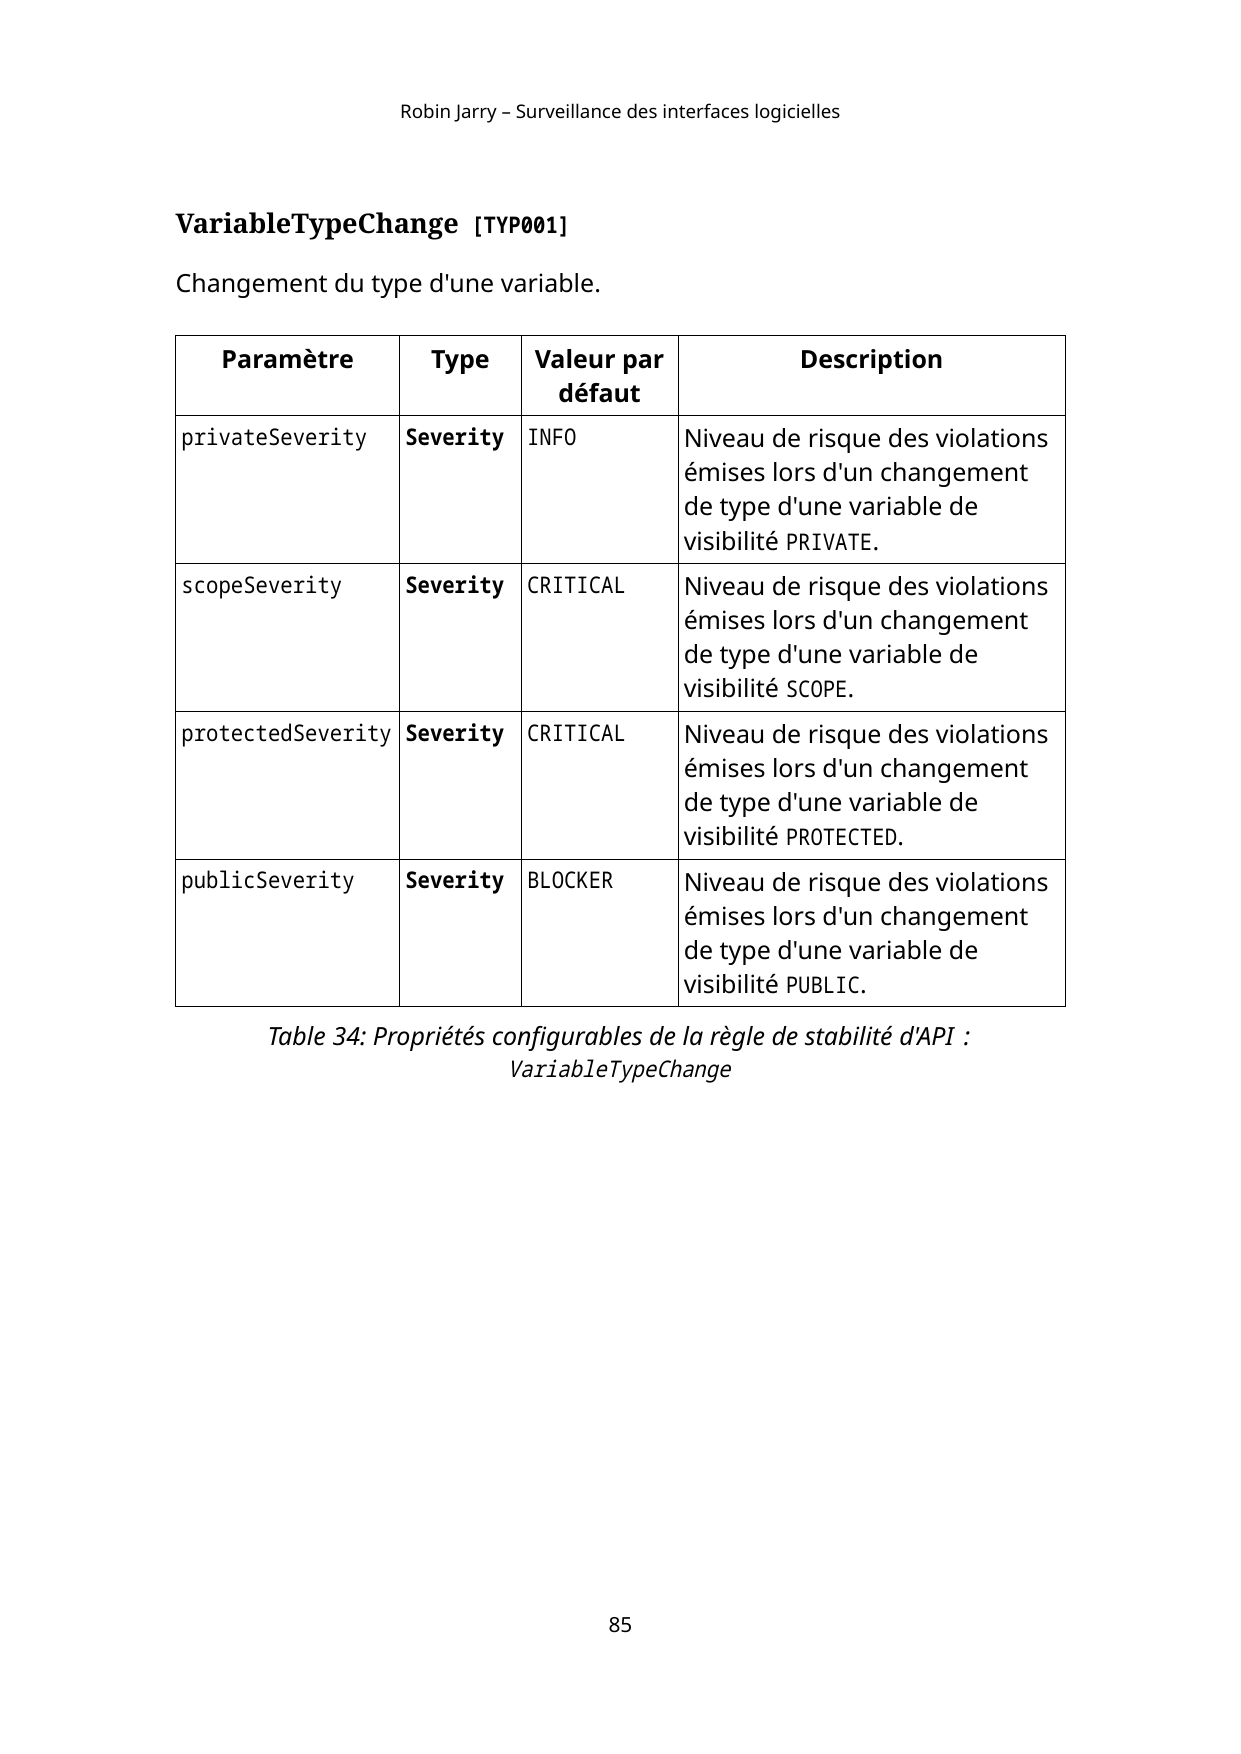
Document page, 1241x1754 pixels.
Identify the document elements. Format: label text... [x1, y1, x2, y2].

table_cell BLOCKER [522, 860, 678, 1006]
table_header Type [400, 336, 521, 415]
table_cell Severity [400, 860, 521, 1006]
table_cell Severity [400, 712, 521, 858]
text Changement du type d'une variable. [175, 265, 1065, 299]
table_cell protectedSeverity [176, 712, 399, 858]
table_cell Niveau de risque des violations émises lors d'un changement de type d'une variable de visibilité PROTECTED. [679, 712, 1065, 858]
table_cell privateSeverity [176, 416, 399, 563]
table_cell Severity [400, 564, 521, 711]
subtitle VariableTypeChange [TYP001] [175, 204, 1065, 241]
text Table 34: Propriétés configurables de la règle de stabilité d'API : VariableTypeChange [175, 1019, 1065, 1084]
table_header Valeur par défaut [522, 336, 678, 415]
table_header Paramètre [176, 336, 399, 415]
table_cell CRITICAL [522, 564, 678, 711]
table_cell publicSeverity [176, 860, 399, 1006]
table_cell scopeSeverity [176, 564, 399, 711]
table_cell Niveau de risque des violations émises lors d'un changement de type d'une variable de visibilité PUBLIC. [679, 860, 1065, 1006]
table_header Description [679, 336, 1065, 415]
table_cell Niveau de risque des violations émises lors d'un changement de type d'une variable de visibilité PRIVATE. [679, 416, 1065, 563]
table_cell Severity [400, 416, 521, 563]
table_cell Niveau de risque des violations émises lors d'un changement de type d'une variable de visibilité SCOPE. [679, 564, 1065, 711]
table_cell INFO [522, 416, 678, 563]
table_cell CRITICAL [522, 712, 678, 858]
